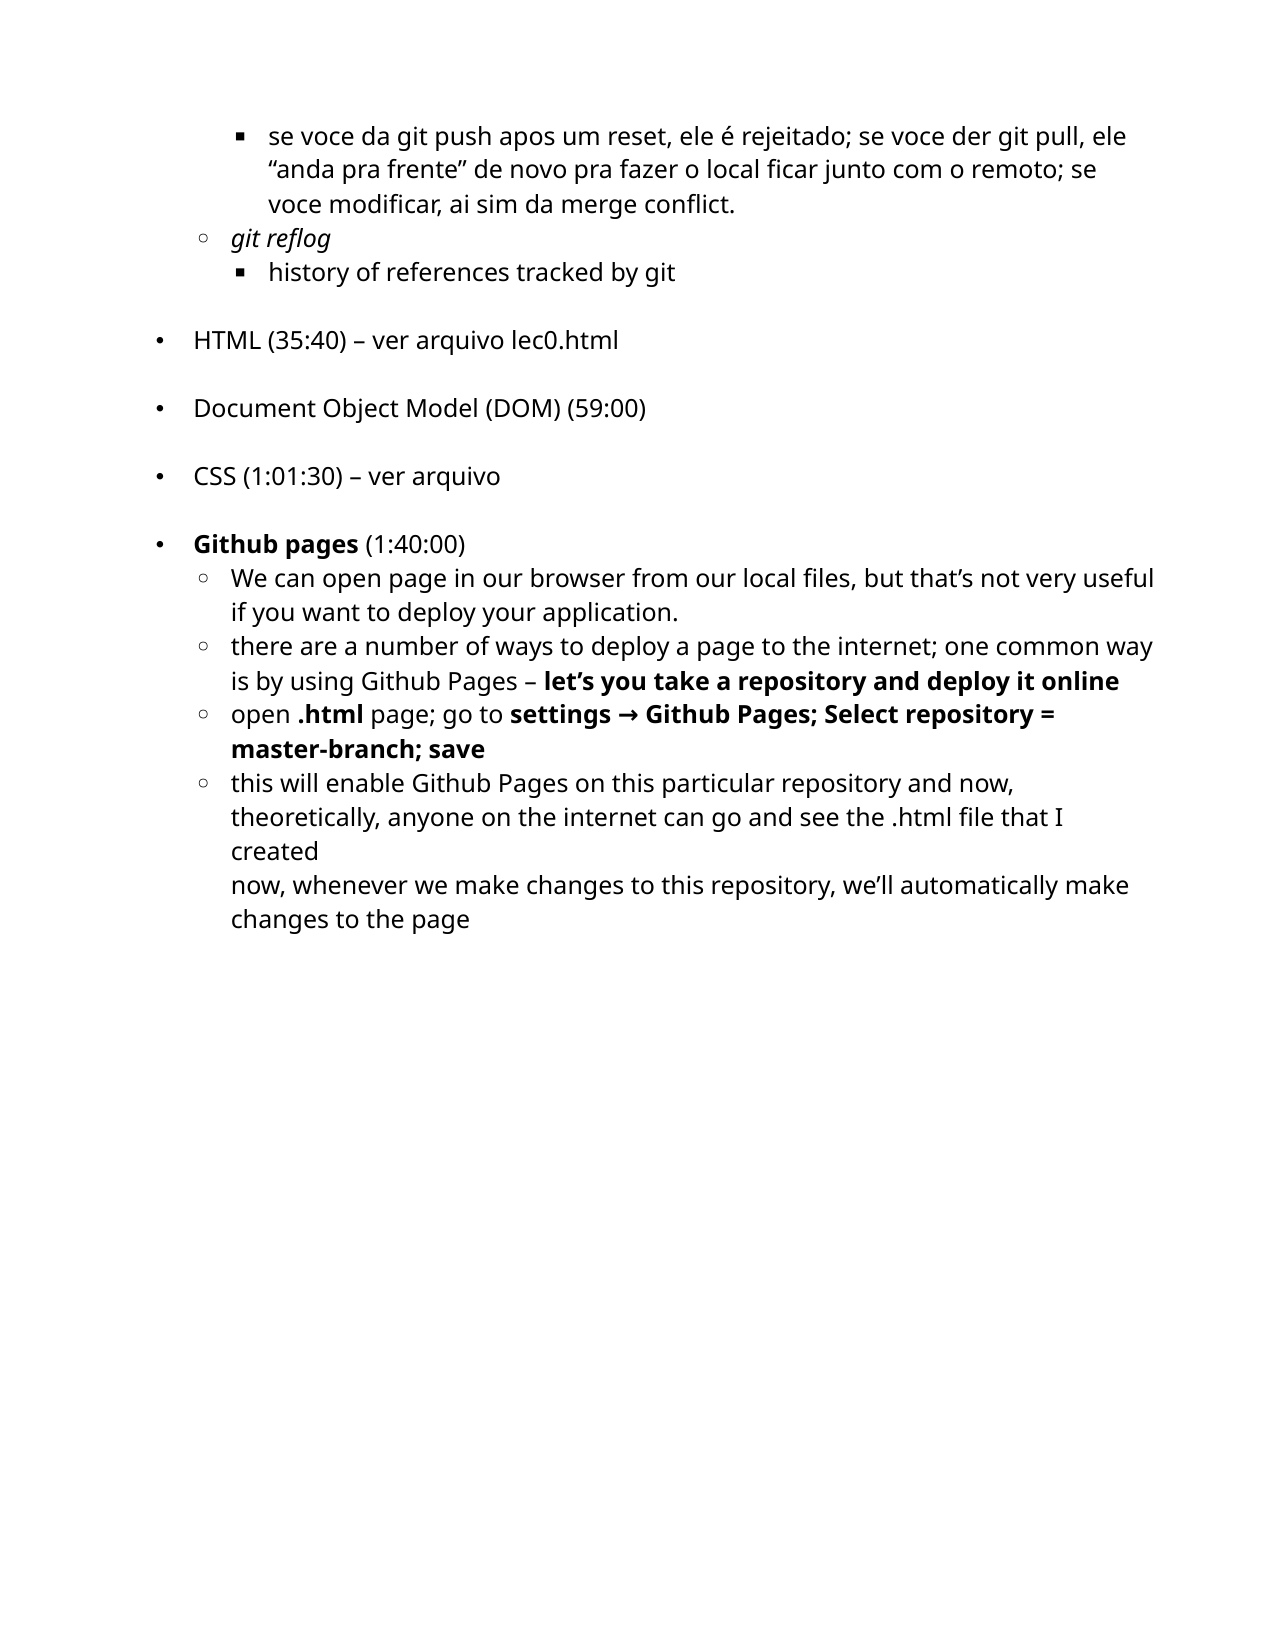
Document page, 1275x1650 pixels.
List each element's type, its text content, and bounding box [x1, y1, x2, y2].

list Github pages (1:40:00) [156, 527, 1157, 561]
list history of references tracked by git [231, 254, 1157, 288]
list open .html page; go to settings → Github Pages; Select repository = master-branch; save [193, 697, 1157, 765]
list now, whenever we make changes to this repository, we’ll automatically make changes to the page [193, 867, 1157, 936]
list se voce da git push apos um reset, ele é rejeitado; se voce der git pull, ele “anda pra frente” de novo pra fazer o local ficar junto com o remoto; se voce modificar, ai sim da merge conflict. [231, 118, 1157, 220]
list git reflog [193, 220, 1157, 254]
list there are a number of ways to deploy a page to the internet; one common way is by using Github Pages – let’s you take a repository and deploy it online [193, 629, 1157, 697]
list this will enable Github Pages on this particular repository and now, theoretically, anyone on the internet can go and see the .html file that I created [193, 765, 1157, 867]
list CSS (1:01:30) – ver arquivo [156, 459, 1157, 493]
list Document Object Model (DOM) (59:00) [156, 391, 1157, 425]
list We can open page in our browser from our local files, but that’s not very useful if you want to deploy your application. [193, 561, 1157, 629]
list HTML (35:40) – ver arquivo lec0.html [156, 322, 1157, 357]
